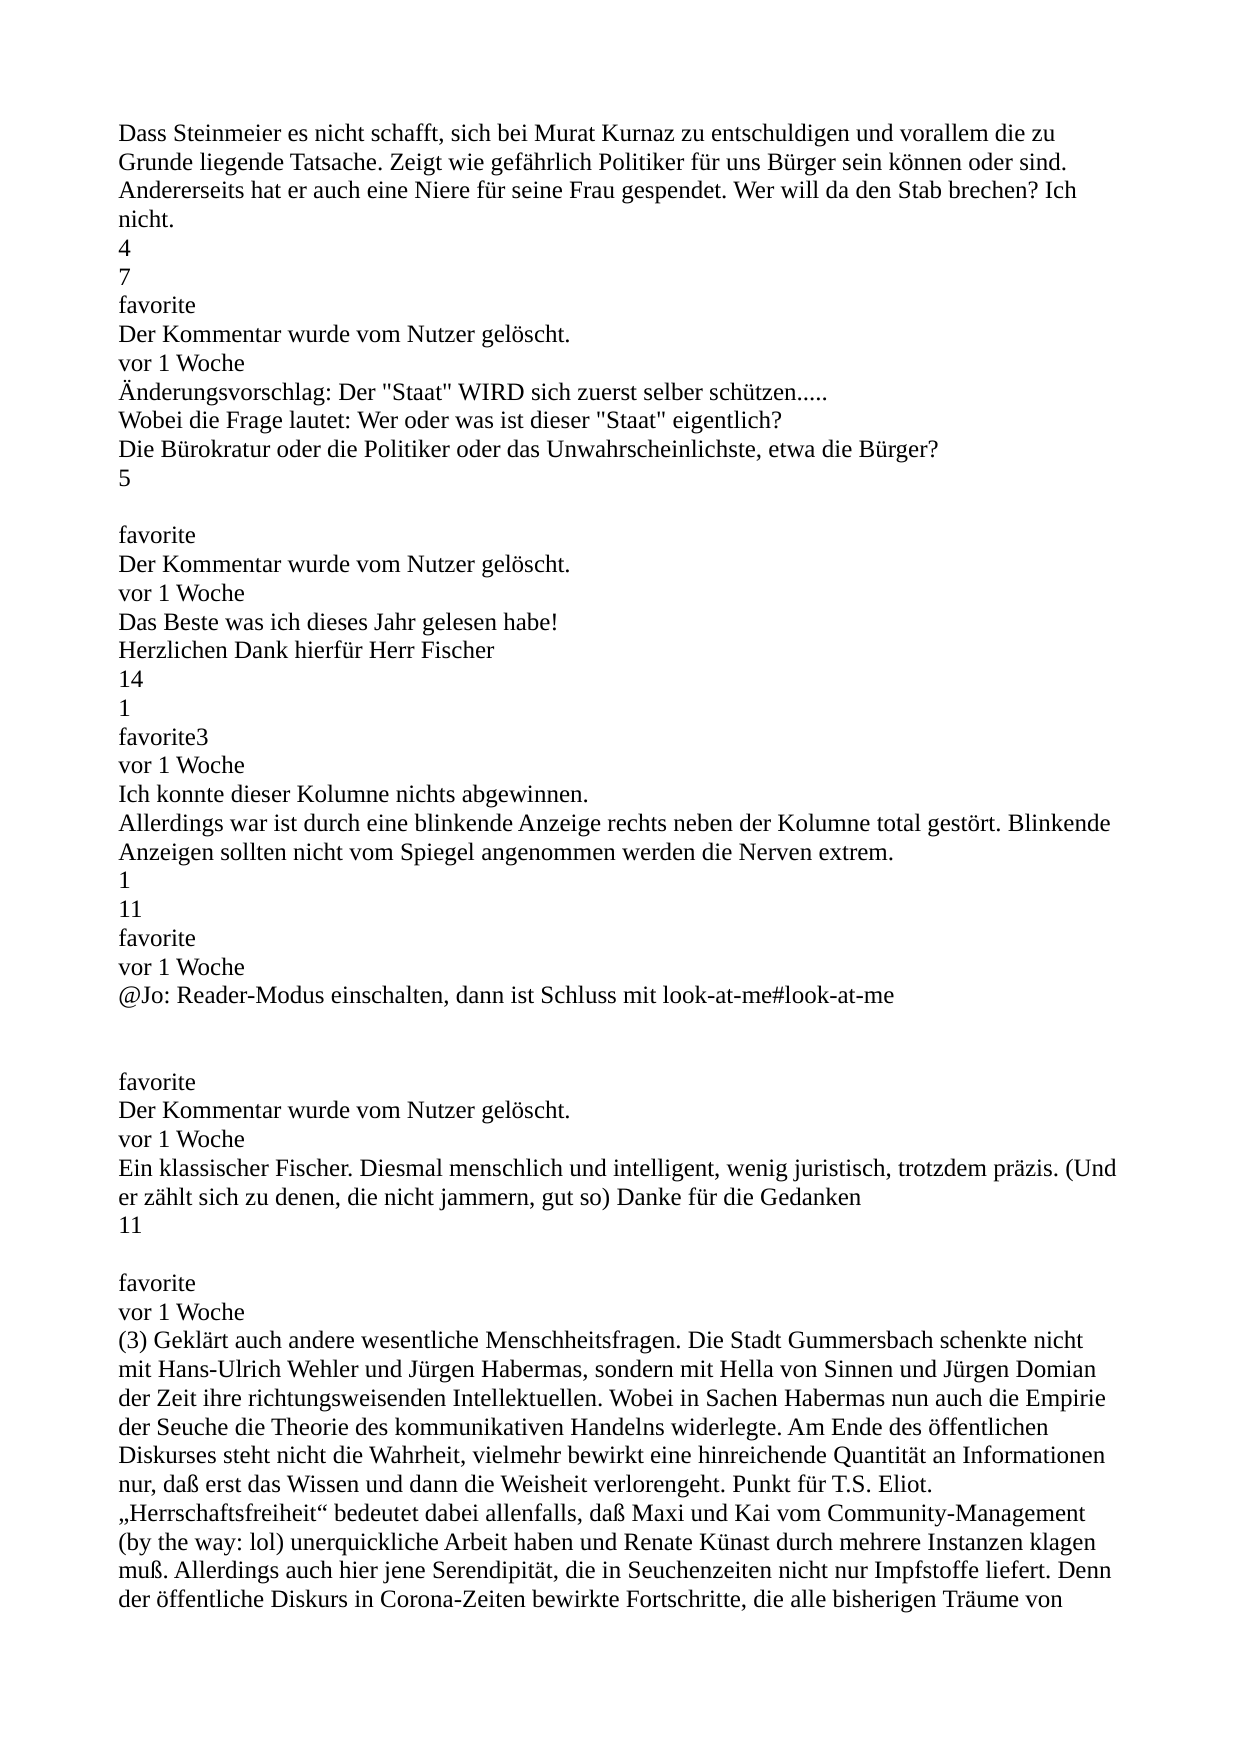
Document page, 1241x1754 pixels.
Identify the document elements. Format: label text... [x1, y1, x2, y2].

text Der Kommentar wurde vom Nutzer gelöscht. [118, 549, 1122, 578]
text 1 [118, 693, 1122, 722]
text @Jo: Reader-Modus einschalten, dann ist Schluss mit look-at-me#look-at-me [118, 981, 1122, 1009]
text Allerdings war ist durch eine blinkende Anzeige rechts neben der Kolumne total gestört. Blinkende Anzeigen sollten nicht vom Spiegel angenommen werden die Nerven extrem. [118, 808, 1122, 866]
text vor 1 Woche [118, 751, 1122, 779]
text (3) Geklärt auch andere wesentliche Menschheitsfragen. Die Stadt Gummersbach schenkte nicht mit Hans-Ulrich Wehler und Jürgen Habermas, sondern mit Hella von Sinnen und Jürgen Domian der Zeit ihre richtungsweisenden Intellektuellen. Wobei in Sachen Habermas nun auch die Empirie der Seuche die Theorie des kommunikativen Handelns widerlegte. Am Ende des öffentlichen Diskurses steht nicht die Wahrheit, vielmehr bewirkt eine hinreichende Quantität an Informationen nur, daß erst das Wissen und dann die Weisheit verlorengeht. Punkt für T.S. Eliot. [118, 1326, 1122, 1498]
text „Herrschaftsfreiheit“ bedeutet dabei allenfalls, daß Maxi und Kai vom Community-Management (by the way: lol) unerquickliche Arbeit haben und Renate Künast durch mehrere Instanzen klagen muß. Allerdings auch hier jene Serendipität, die in Seuchenzeiten nicht nur Impfstoffe liefert. Denn der öffentliche Diskurs in Corona-Zeiten bewirkte Fortschritte, die alle bisherigen Träume von [118, 1498, 1122, 1613]
text vor 1 Woche [118, 1124, 1122, 1153]
text Das Beste was ich dieses Jahr gelesen habe! [118, 607, 1122, 636]
text Ein klassischer Fischer. Diesmal menschlich und intelligent, wenig juristisch, trotzdem präzis. (Und er zählt sich zu denen, die nicht jammern, gut so) Danke für die Gedanken [118, 1153, 1122, 1211]
text favorite [118, 1067, 1122, 1096]
text vor 1 Woche [118, 348, 1122, 377]
text Dass Steinmeier es nicht schafft, sich bei Murat Kurnaz zu entschuldigen und vorallem die zu Grunde liegende Tatsache. Zeigt wie gefährlich Politiker für uns Bürger sein können oder sind. Andererseits hat er auch eine Niere für seine Frau gespendet. Wer will da den Stab brechen? Ich nicht. [118, 118, 1122, 233]
text favorite [118, 291, 1122, 319]
text Herzlichen Dank hierfür Herr Fischer [118, 636, 1122, 664]
text favorite3 [118, 722, 1122, 751]
text vor 1 Woche [118, 578, 1122, 607]
text 4 [118, 233, 1122, 262]
text 1 [118, 866, 1122, 894]
text Die Bürokratur oder die Politiker oder das Unwahrscheinlichste, etwa die Bürger? [118, 434, 1122, 463]
text 11 [118, 894, 1122, 923]
text Der Kommentar wurde vom Nutzer gelöscht. [118, 319, 1122, 348]
text favorite [118, 923, 1122, 952]
text favorite [118, 1268, 1122, 1297]
text Ich konnte dieser Kolumne nichts abgewinnen. [118, 779, 1122, 808]
text 11 [118, 1211, 1122, 1239]
text vor 1 Woche [118, 952, 1122, 981]
text 5 [118, 463, 1122, 492]
text favorite [118, 521, 1122, 549]
text Der Kommentar wurde vom Nutzer gelöscht. [118, 1096, 1122, 1124]
text 7 [118, 262, 1122, 291]
text Wobei die Frage lautet: Wer oder was ist dieser "Staat" eigentlich? [118, 406, 1122, 434]
text vor 1 Woche [118, 1297, 1122, 1326]
text Änderungsvorschlag: Der "Staat" WIRD sich zuerst selber schützen..... [118, 377, 1122, 406]
text 14 [118, 664, 1122, 693]
